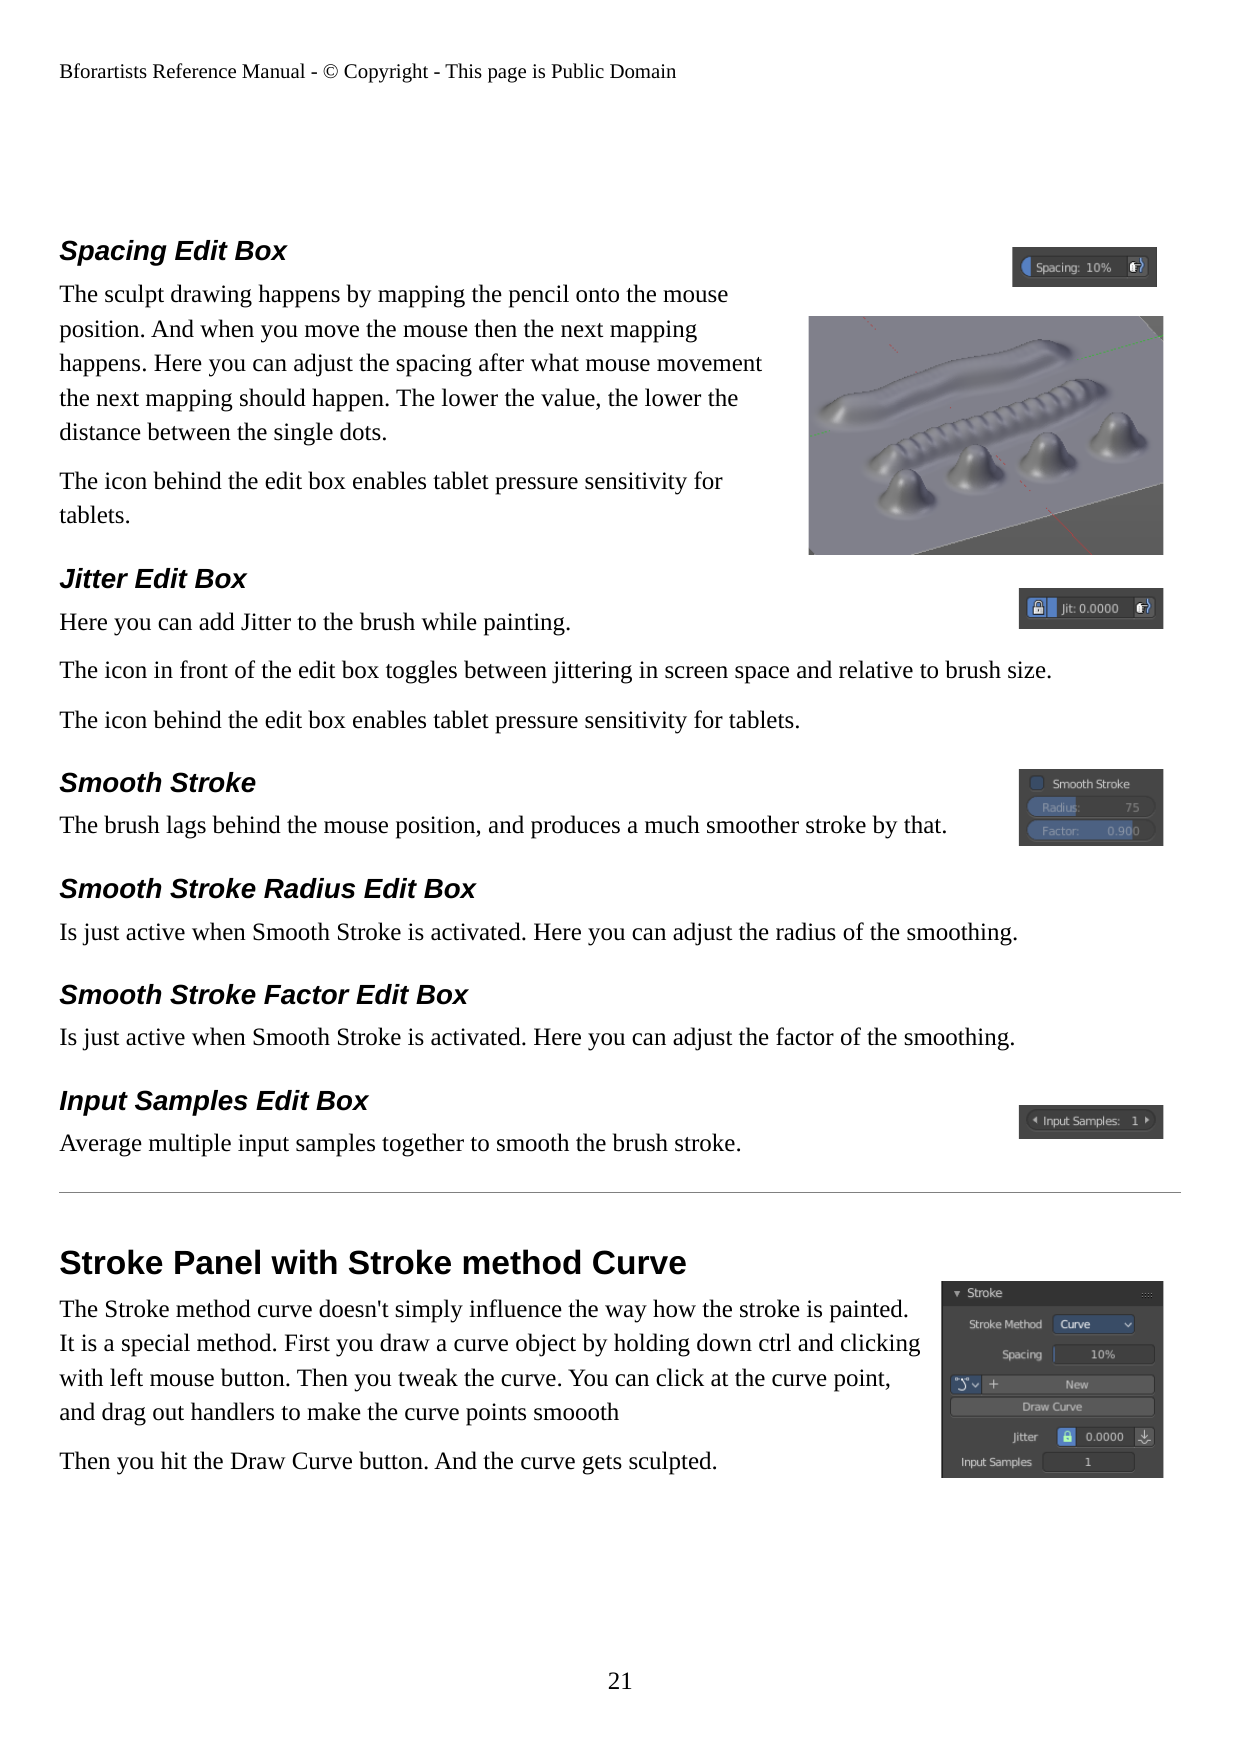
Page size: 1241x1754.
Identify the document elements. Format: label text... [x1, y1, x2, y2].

text Then you hit the Draw Curve button. And the curve gets sculpted. [59, 1446, 941, 1475]
subtitle Jitter Edit Box [59, 562, 1181, 594]
picture [941, 1281, 1164, 1478]
text The sculpt drawing happens by mapping the pencil onto the mouse position. And when you move the mouse then the next mapping happens. Here you can adjust the spacing after what mouse movement the next mapping should happen. The lower the value, the lower the distance between the single dots. [59, 279, 1181, 446]
subtitle Stroke Panel with Stroke method Curve [59, 1242, 1181, 1281]
subtitle Spacing Edit Box [59, 235, 1181, 267]
subtitle Input Samples Edit Box [59, 1084, 1181, 1116]
text The icon behind the edit box enables tablet pressure sensitivity for tablets. [59, 466, 808, 529]
text Here you can add Jitter to the brush while painting. [59, 607, 1181, 635]
subtitle Smooth Stroke Factor Edit Box [59, 978, 1181, 1010]
text Is just active when Smooth Stroke is activated. Here you can adjust the factor of the smoothing. [59, 1022, 1181, 1051]
text Average multiple input samples together to smooth the brush stroke. [59, 1128, 1181, 1157]
text Is just active when Smooth Stroke is activated. Here you can adjust the radius of the smoothing. [59, 917, 1181, 945]
picture [808, 316, 1164, 555]
picture [1018, 588, 1164, 629]
subtitle Smooth Stroke Radius Edit Box [59, 872, 1181, 904]
picture [1012, 247, 1157, 287]
text The brush lags behind the mouse position, and produces a much smoother stroke by that. [59, 811, 1018, 839]
text The Stroke method curve doesn't simply influence the way how the stroke is painted. It is a special method. First you draw a curve object by holding down ctrl and clicking with left mouse button. Then you tweak the curve. You can click at the curve point, and drag out handlers to make the curve points smoooth [59, 1294, 941, 1426]
subtitle Smooth Stroke [59, 766, 1181, 798]
picture [1018, 769, 1164, 846]
text The icon behind the edit box enables tablet pressure sensitivity for tablets. [59, 705, 1181, 733]
text The icon in front of the edit box toggles between jittering in screen space and relative to brush size. [59, 656, 1181, 684]
picture [1018, 1105, 1164, 1139]
